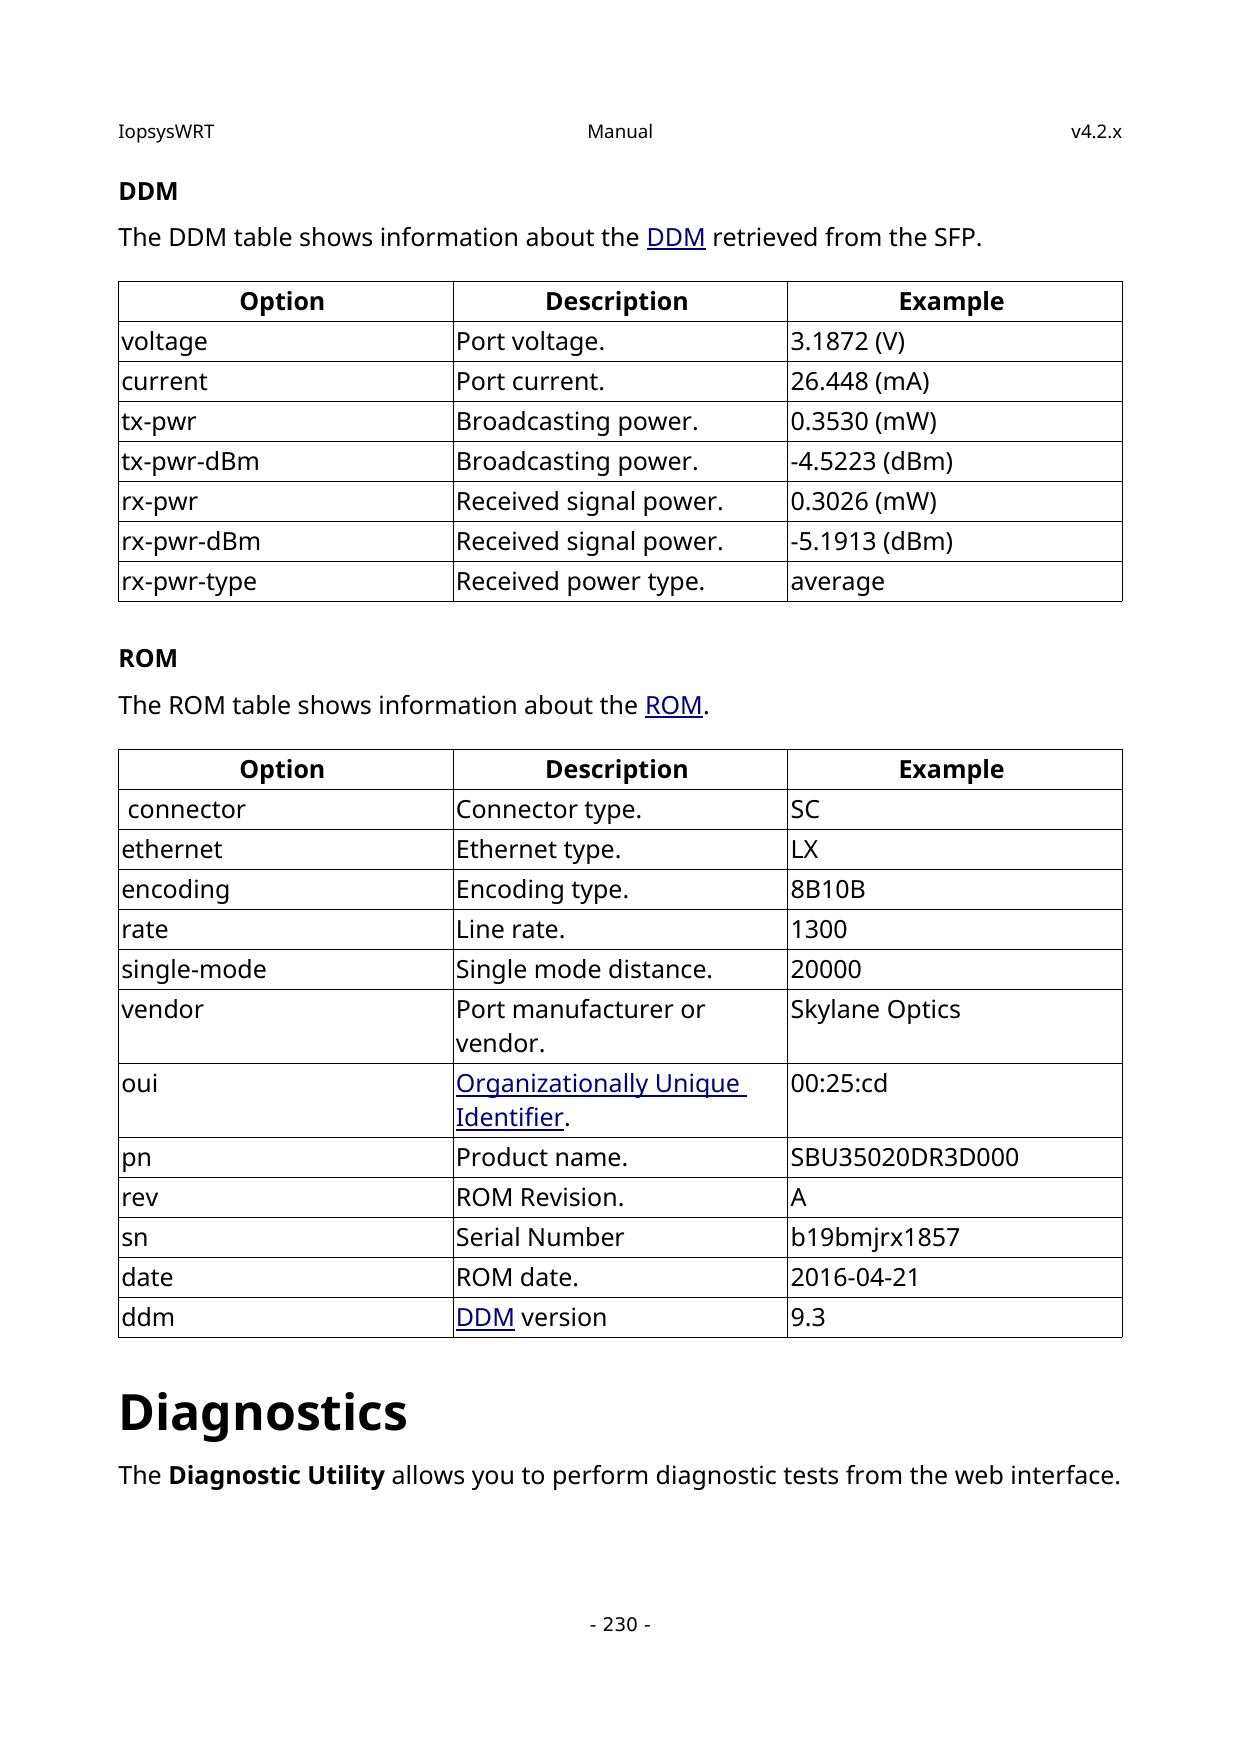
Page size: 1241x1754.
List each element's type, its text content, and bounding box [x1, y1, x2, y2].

table_cell 0.3530 (mW) [788, 402, 1122, 441]
table_header Option [119, 282, 453, 321]
table_cell Received power type. [454, 562, 787, 601]
table_cell date [119, 1258, 453, 1297]
table_cell tx-pwr [119, 402, 453, 441]
table_cell 0.3026 (mW) [788, 482, 1122, 521]
table_cell -4.5223 (dBm) [788, 442, 1122, 481]
table_cell rate [119, 910, 453, 949]
table_cell single-mode [119, 950, 453, 989]
table_cell oui [119, 1064, 453, 1137]
table_cell tx-pwr-dBm [119, 442, 453, 481]
table_cell Serial Number [454, 1218, 787, 1257]
table_cell Ethernet type. [454, 830, 787, 869]
subtitle Diagnostics [118, 1377, 1122, 1445]
table_header Example [788, 282, 1122, 321]
table_cell Product name. [454, 1138, 787, 1177]
table_cell pn [119, 1138, 453, 1177]
table_cell 00:25:cd [788, 1064, 1122, 1137]
table_cell current [119, 362, 453, 401]
table_cell rx-pwr [119, 482, 453, 521]
table_cell ROM Revision. [454, 1178, 787, 1217]
table_cell Broadcasting power. [454, 402, 787, 441]
table_cell rx-pwr-dBm [119, 522, 453, 561]
table_cell ethernet [119, 830, 453, 869]
table_cell connector [119, 790, 453, 829]
table_cell Port manufacturer or vendor. [454, 990, 787, 1063]
table_cell sn [119, 1218, 453, 1257]
subtitle DDM [118, 173, 1122, 207]
table_cell 8B10B [788, 870, 1122, 909]
table_cell ROM date. [454, 1258, 787, 1297]
table_header Option [119, 750, 453, 789]
table_cell encoding [119, 870, 453, 909]
table_cell Port current. [454, 362, 787, 401]
table_cell SC [788, 790, 1122, 829]
text The DDM table shows information about the DDM retrieved from the SFP. [118, 220, 1122, 254]
table_cell 20000 [788, 950, 1122, 989]
table_cell A [788, 1178, 1122, 1217]
table_cell 9.3 [788, 1298, 1122, 1337]
table_cell ddm [119, 1298, 453, 1337]
table_cell 2016-04-21 [788, 1258, 1122, 1297]
table_cell LX [788, 830, 1122, 869]
table_cell -5.1913 (dBm) [788, 522, 1122, 561]
table_cell Port voltage. [454, 322, 787, 361]
table_cell Single mode distance. [454, 950, 787, 989]
table_cell Received signal power. [454, 522, 787, 561]
subtitle ROM [118, 641, 1122, 675]
table_header Description [454, 282, 787, 321]
table_cell DDM version [454, 1298, 787, 1337]
table_cell Connector type. [454, 790, 787, 829]
table_cell Line rate. [454, 910, 787, 949]
table_cell voltage [119, 322, 453, 361]
table_cell 1300 [788, 910, 1122, 949]
table_cell b19bmjrx1857 [788, 1218, 1122, 1257]
text The ROM table shows information about the ROM. [118, 687, 1122, 722]
table_cell 26.448 (mA) [788, 362, 1122, 401]
table_cell Organizationally Unique Identifier. [454, 1064, 787, 1137]
table_header Example [788, 750, 1122, 789]
table_header Description [454, 750, 787, 789]
table_cell Received signal power. [454, 482, 787, 521]
table_cell Skylane Optics [788, 990, 1122, 1063]
table_cell Broadcasting power. [454, 442, 787, 481]
text The Diagnostic Utility allows you to perform diagnostic tests from the web interface. [118, 1457, 1122, 1492]
table_cell Encoding type. [454, 870, 787, 909]
table_cell rx-pwr-type [119, 562, 453, 601]
table_cell rev [119, 1178, 453, 1217]
table_cell vendor [119, 990, 453, 1063]
table_cell SBU35020DR3D000 [788, 1138, 1122, 1177]
table_cell 3.1872 (V) [788, 322, 1122, 361]
table_cell average [788, 562, 1122, 601]
